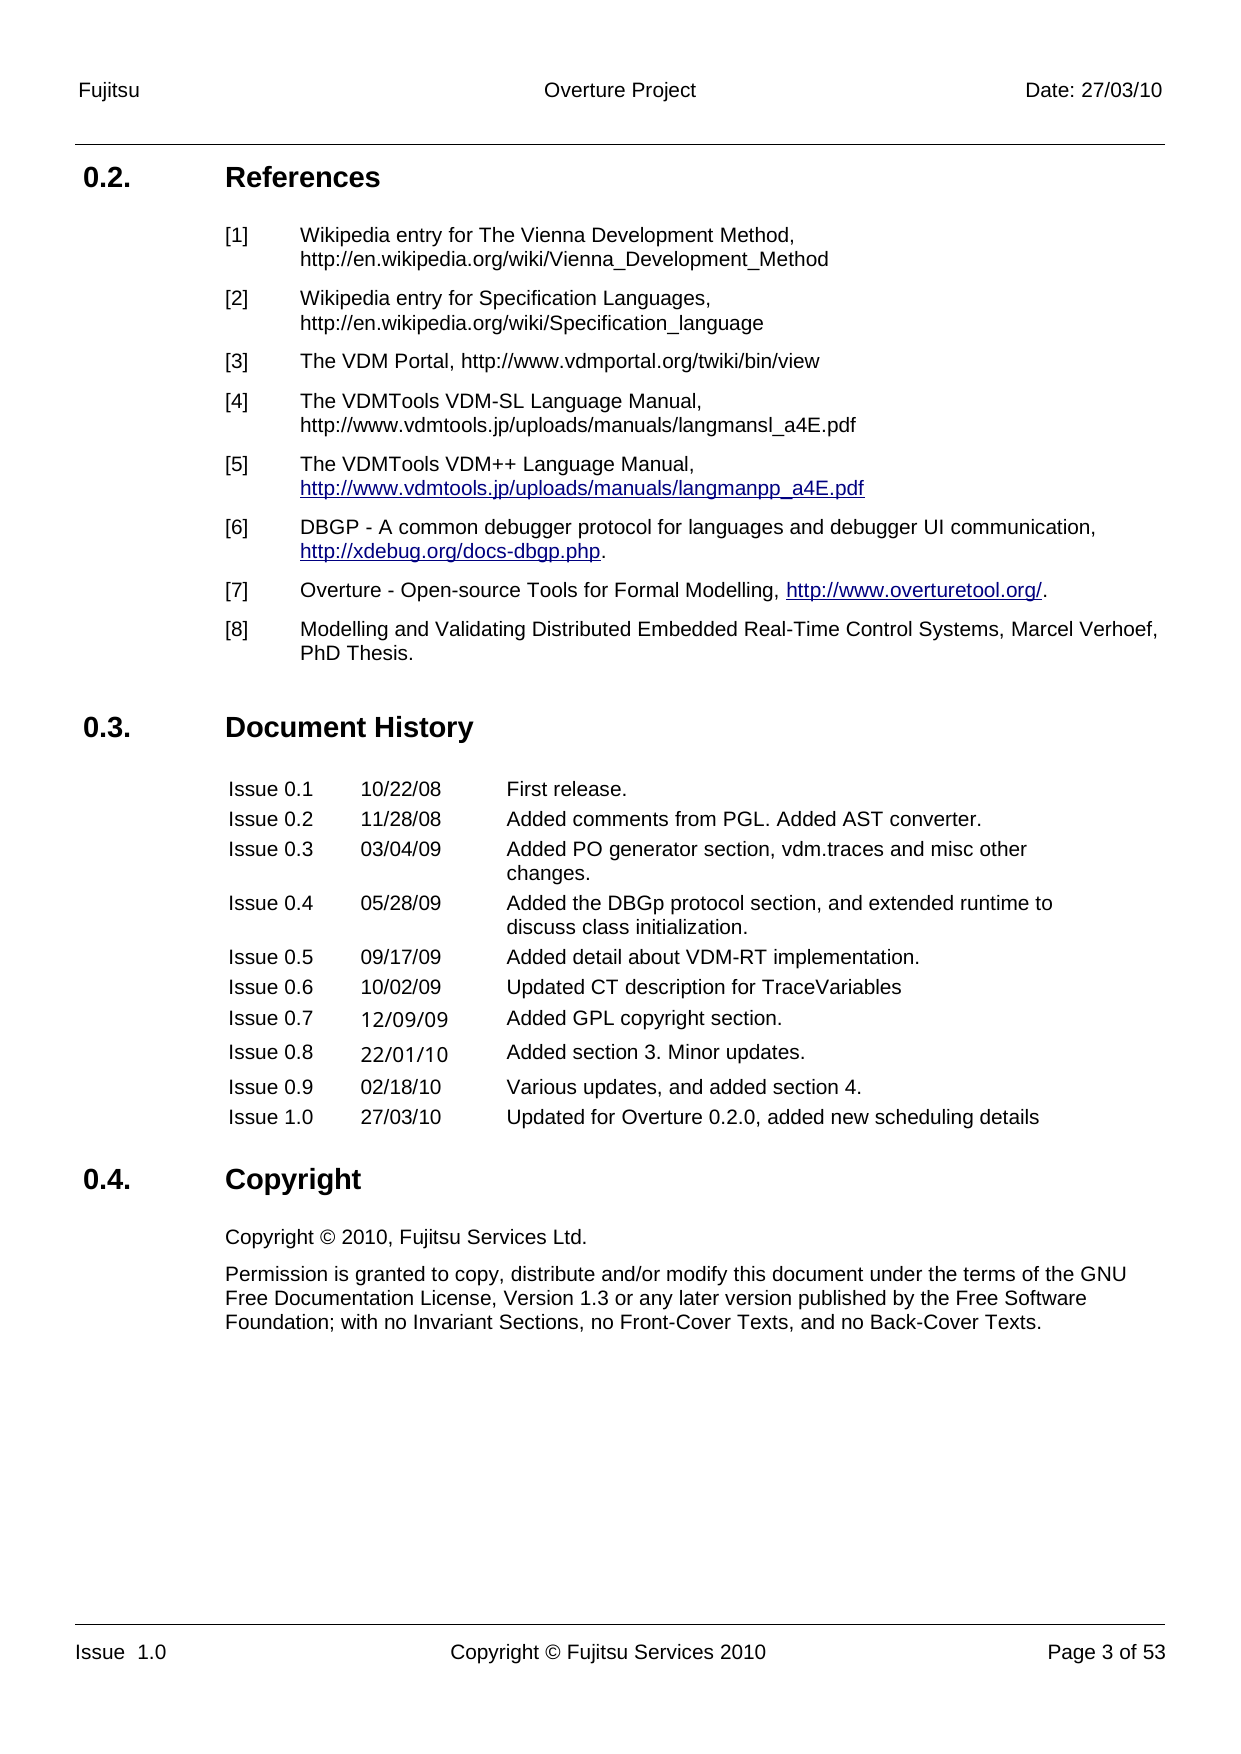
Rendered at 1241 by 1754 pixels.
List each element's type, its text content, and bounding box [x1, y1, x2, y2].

subtitle Copyright [75, 1162, 1165, 1195]
table_header First release. [504, 774, 1118, 804]
text Copyright © 2010, Fujitsu Services Ltd. [225, 1225, 1165, 1249]
text Permission is granted to copy, distribute and/or modify this document under the terms of the GNU Free Documentation License, Version 1.3 or any later version published by the Free Software Foundation; with no Invariant Sections, no Front-Cover Texts, and no Back-Cover Texts. [225, 1262, 1165, 1334]
list Modelling and Validating Distributed Embedded Real-Time Control Systems, Marcel Verhoef, PhD Thesis. [225, 617, 1165, 665]
table_cell 28/05/09 [358, 888, 503, 942]
table_cell Updated CT description for TraceVariables [504, 972, 1118, 1002]
list Wikipedia entry for Specification Languages, http://en.wikipedia.org/wiki/Specification_language [225, 286, 1165, 334]
table_cell Added PO generator section, vdm.traces and misc other changes. [504, 834, 1118, 888]
table_cell Added detail about VDM-RT implementation. [504, 942, 1118, 972]
table_cell Issue 0.4 [225, 888, 357, 942]
table_cell 02/10/09 [358, 972, 503, 1002]
table_cell Issue 0.9 [225, 1072, 357, 1102]
table_cell Issue 0.8 [225, 1037, 357, 1072]
table_cell 27/03/10 [358, 1102, 503, 1132]
table_cell Issue 0.5 [225, 942, 357, 972]
list Overture - Open-source Tools for Formal Modelling, http://www.overturetool.org/. [225, 578, 1165, 602]
table_header 22/10/08 [358, 774, 503, 804]
table_cell Added GPL copyright section. [504, 1003, 1118, 1037]
list The VDM Portal, http://www.vdmportal.org/twiki/bin/view [225, 349, 1165, 373]
table_cell Added the DBGp protocol section, and extended runtime to discuss class initialization. [504, 888, 1118, 942]
table_cell Issue 0.3 [225, 834, 357, 888]
table_cell 18/02/10 [358, 1072, 503, 1102]
list DBGP - A common debugger protocol for languages and debugger UI communication, http://xdebug.org/docs-dbgp.php. [225, 515, 1165, 563]
table_cell 22/01/10 [358, 1037, 503, 1072]
table_cell Added comments from PGL. Added AST converter. [504, 804, 1118, 834]
table_header Issue 0.1 [225, 774, 357, 804]
list Wikipedia entry for The Vienna Development Method, http://en.wikipedia.org/wiki/Vienna_Development_Method [225, 223, 1165, 271]
table_cell 17/09/09 [358, 942, 503, 972]
table_cell 09/12/09 [358, 1003, 503, 1037]
table_cell 28/11/08 [358, 804, 503, 834]
table_cell Added section 3. Minor updates. [504, 1037, 1118, 1072]
list The VDMTools VDM-SL Language Manual, http://www.vdmtools.jp/uploads/manuals/langmansl_a4E.pdf [225, 388, 1165, 437]
subtitle References [75, 160, 1165, 193]
table_cell Updated for Overture 0.2.0, added new scheduling details [504, 1102, 1118, 1132]
list The VDMTools VDM++ Language Manual, http://www.vdmtools.jp/uploads/manuals/langmanpp_a4E.pdf [225, 452, 1165, 500]
table_cell Issue 0.6 [225, 972, 357, 1002]
table_cell Issue 0.7 [225, 1003, 357, 1037]
table_cell Various updates, and added section 4. [504, 1072, 1118, 1102]
table_cell Issue 0.2 [225, 804, 357, 834]
table_cell Issue 1.0 [225, 1102, 357, 1132]
subtitle Document History [75, 710, 1165, 744]
table_cell 04/03/09 [358, 834, 503, 888]
